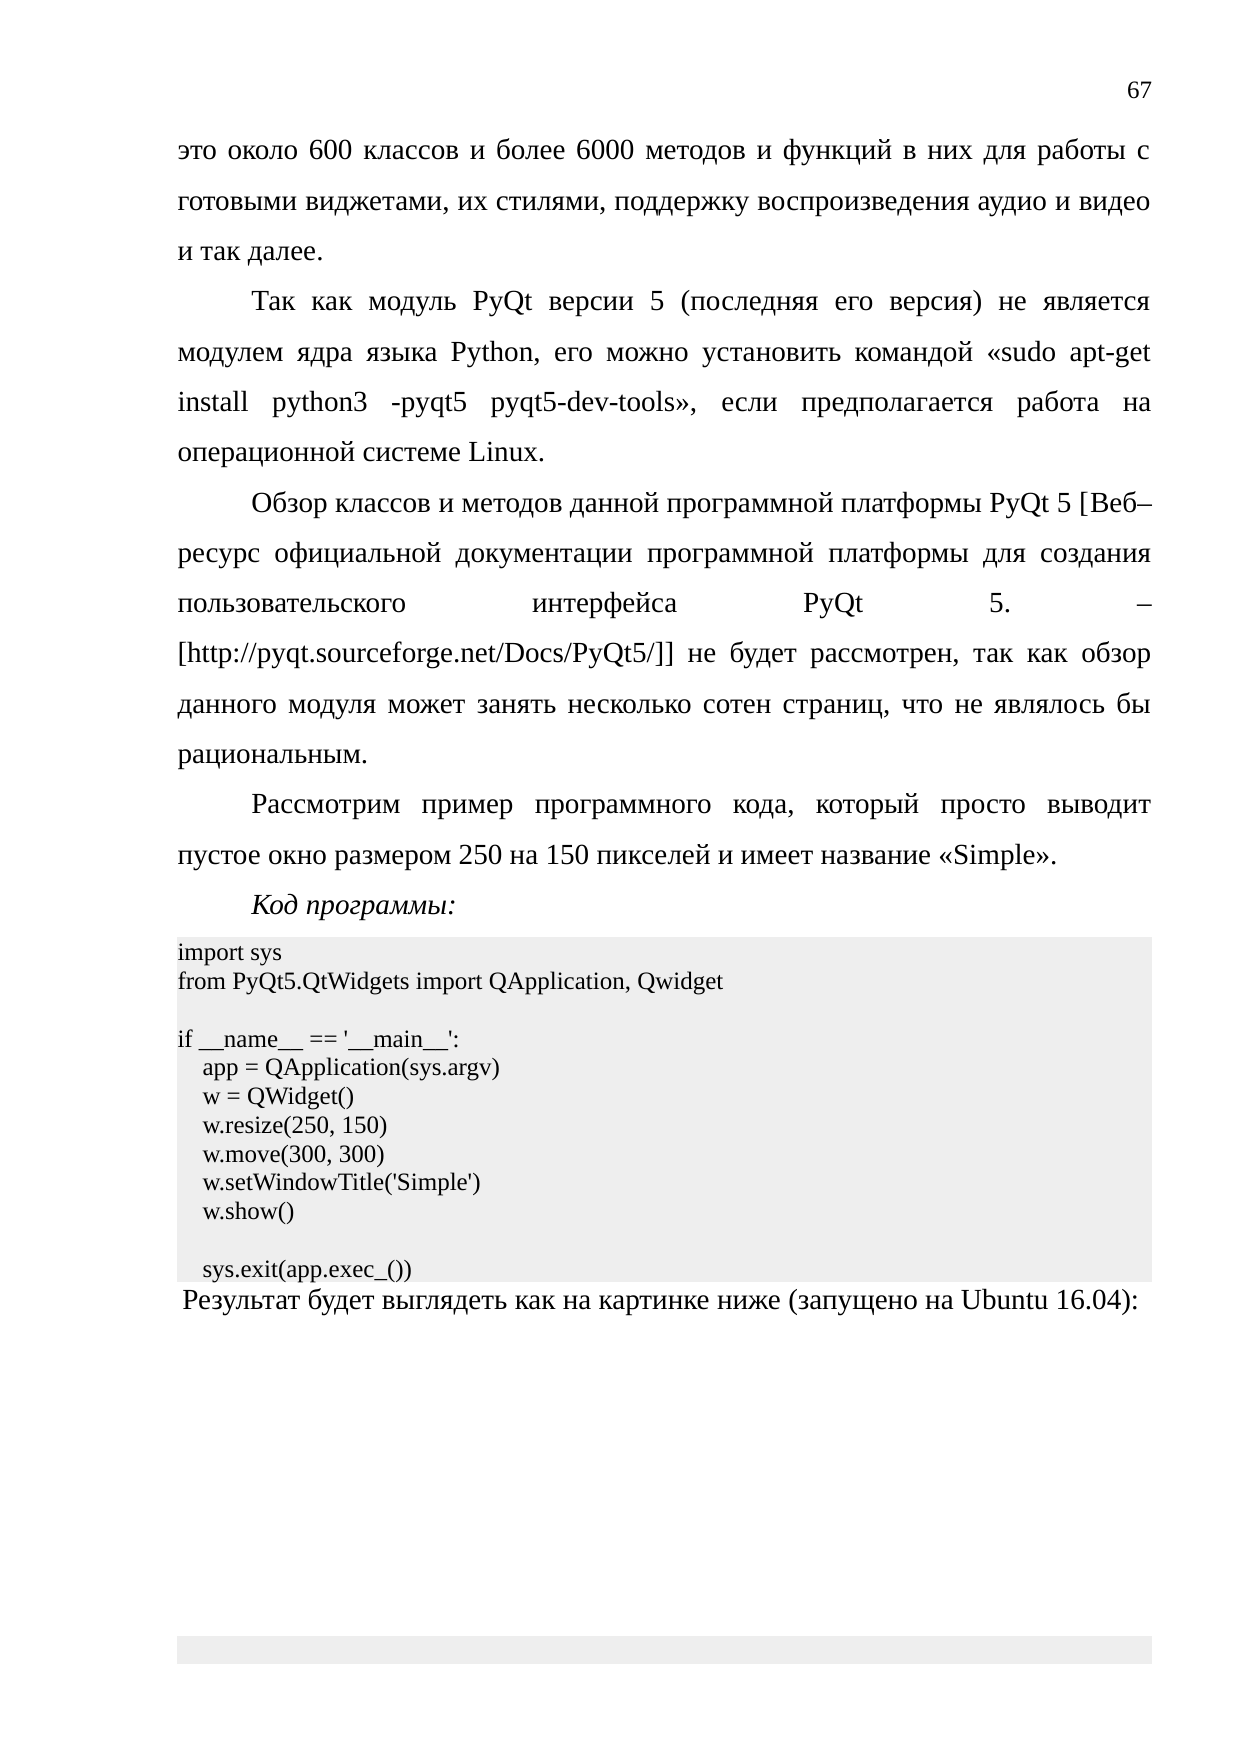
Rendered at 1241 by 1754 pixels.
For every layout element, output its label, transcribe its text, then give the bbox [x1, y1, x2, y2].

text Код программы: [177, 887, 1152, 921]
text import sys [177, 937, 1152, 966]
text w = QWidget() [177, 1081, 1152, 1110]
text w.show() [177, 1196, 1152, 1225]
text Рассмотрим пример программного кода, который просто выводит пустое окно размером 250 на 150 пикселей и имеет название «Simple». [177, 787, 1152, 870]
text app = QApplication(sys.argv) [177, 1052, 1152, 1081]
text w.resize(250, 150) [177, 1110, 1152, 1139]
text sys.exit(app.exec_()) [177, 1254, 1152, 1282]
text Результат будет выглядеть как на картинке ниже (запущено на Ubuntu 16.04): [177, 1282, 1152, 1316]
text w.setWindowTitle('Simple') [177, 1167, 1152, 1196]
text if __name__ == '__main__': [177, 1024, 1152, 1052]
text Так как модуль PyQt версии 5 (последняя его версия) не является модулем ядра языка Python, его можно установить командой «sudo apt-get install python3 -pyqt5 pyqt5-dev-tools», если предполагается работа на операционной системе Linux. [177, 283, 1152, 468]
text Обзор классов и методов данной программной платформы PyQt 5 [11] не будет рассмотрен, так как обзор данного модуля может занять несколько сотен страниц, что не являлось бы рациональным. [177, 485, 1152, 770]
text from PyQt5.QtWidgets import QApplication, Qwidget [177, 966, 1152, 995]
text это около 600 классов и более 6000 методов и функций в них для работы с готовыми виджетами, их стилями, поддержку воспроизведения аудио и видео и так далее. [177, 132, 1152, 267]
text w.move(300, 300) [177, 1139, 1152, 1167]
